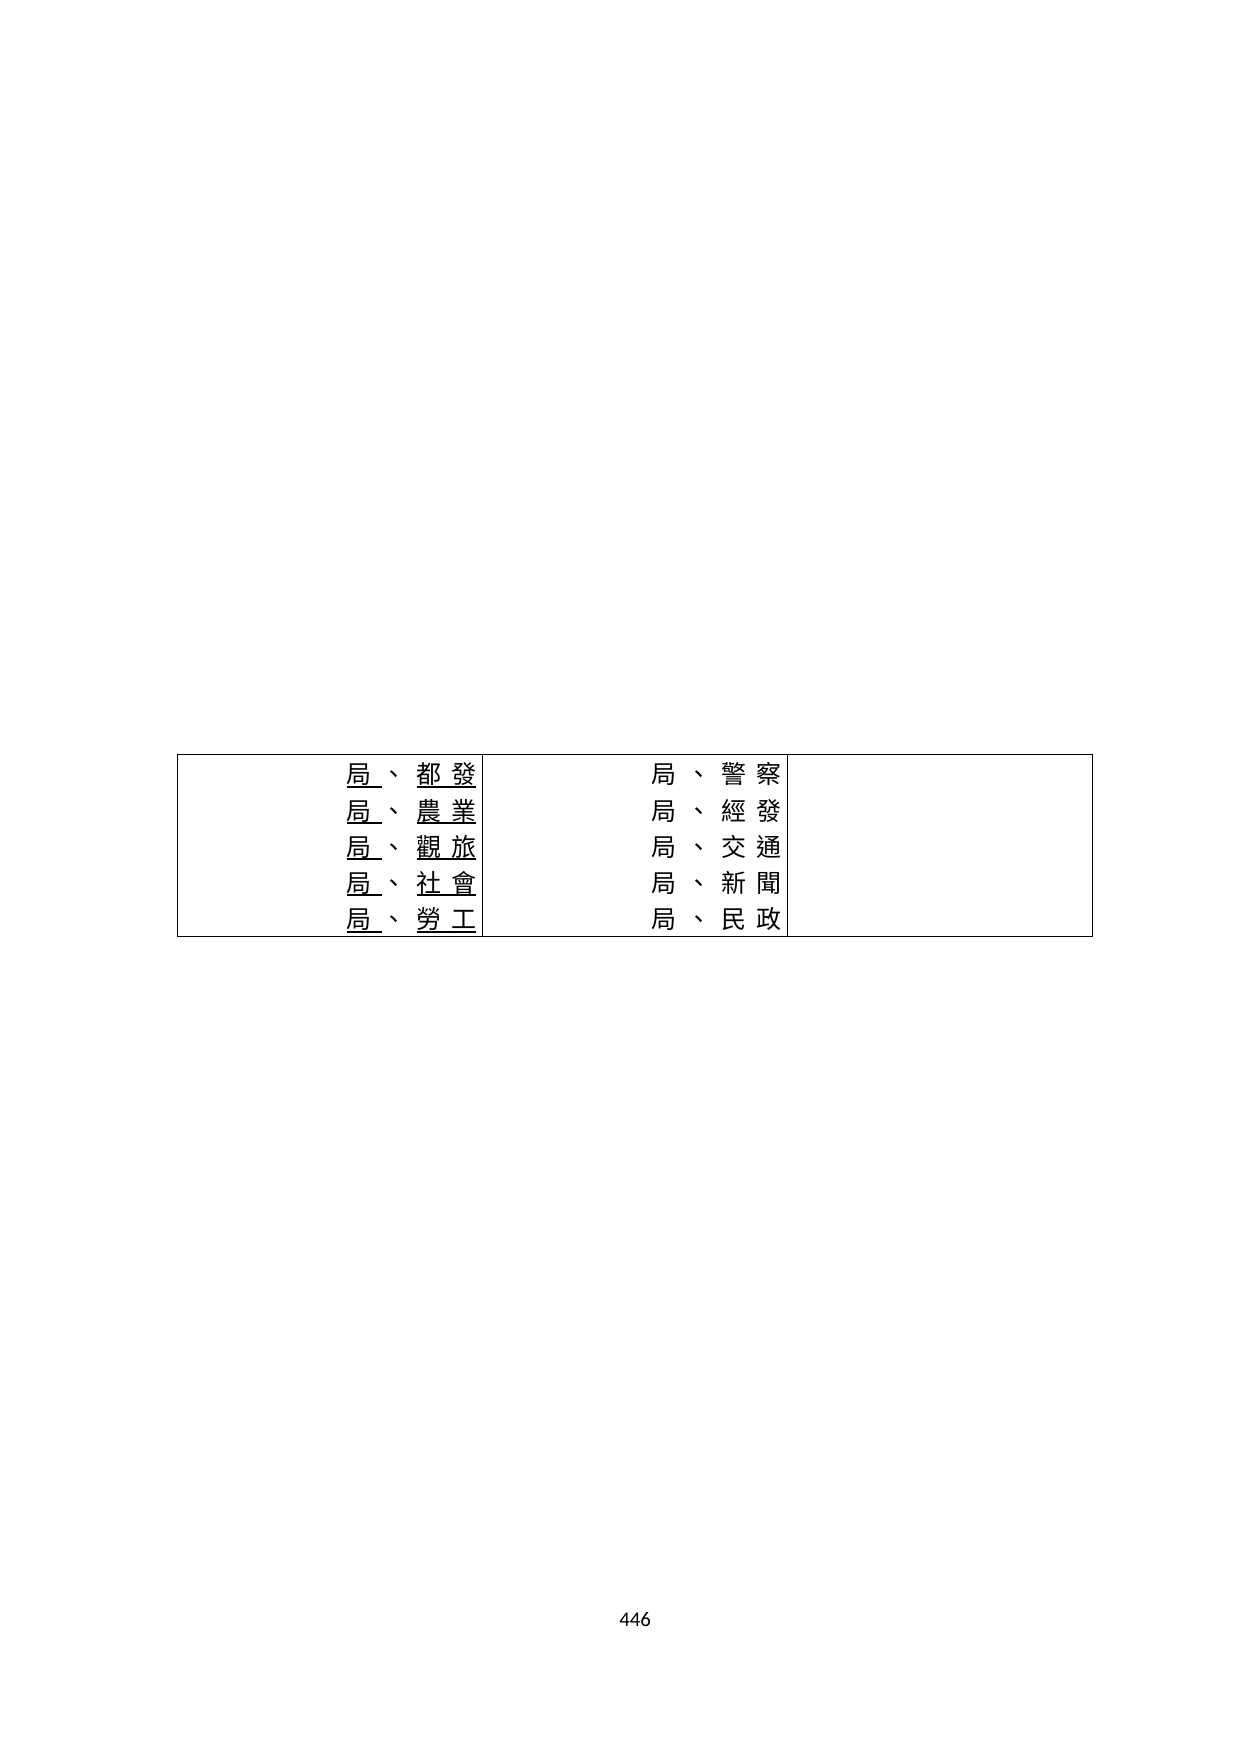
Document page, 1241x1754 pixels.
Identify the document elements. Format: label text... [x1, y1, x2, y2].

table_cell [788, 755, 1092, 936]
table_cell 局、都發局、農業局、觀旅局、社會局、勞工 [178, 755, 482, 936]
table_cell 局、警察局、經發局、交通局、新聞局、民政 [483, 755, 787, 936]
